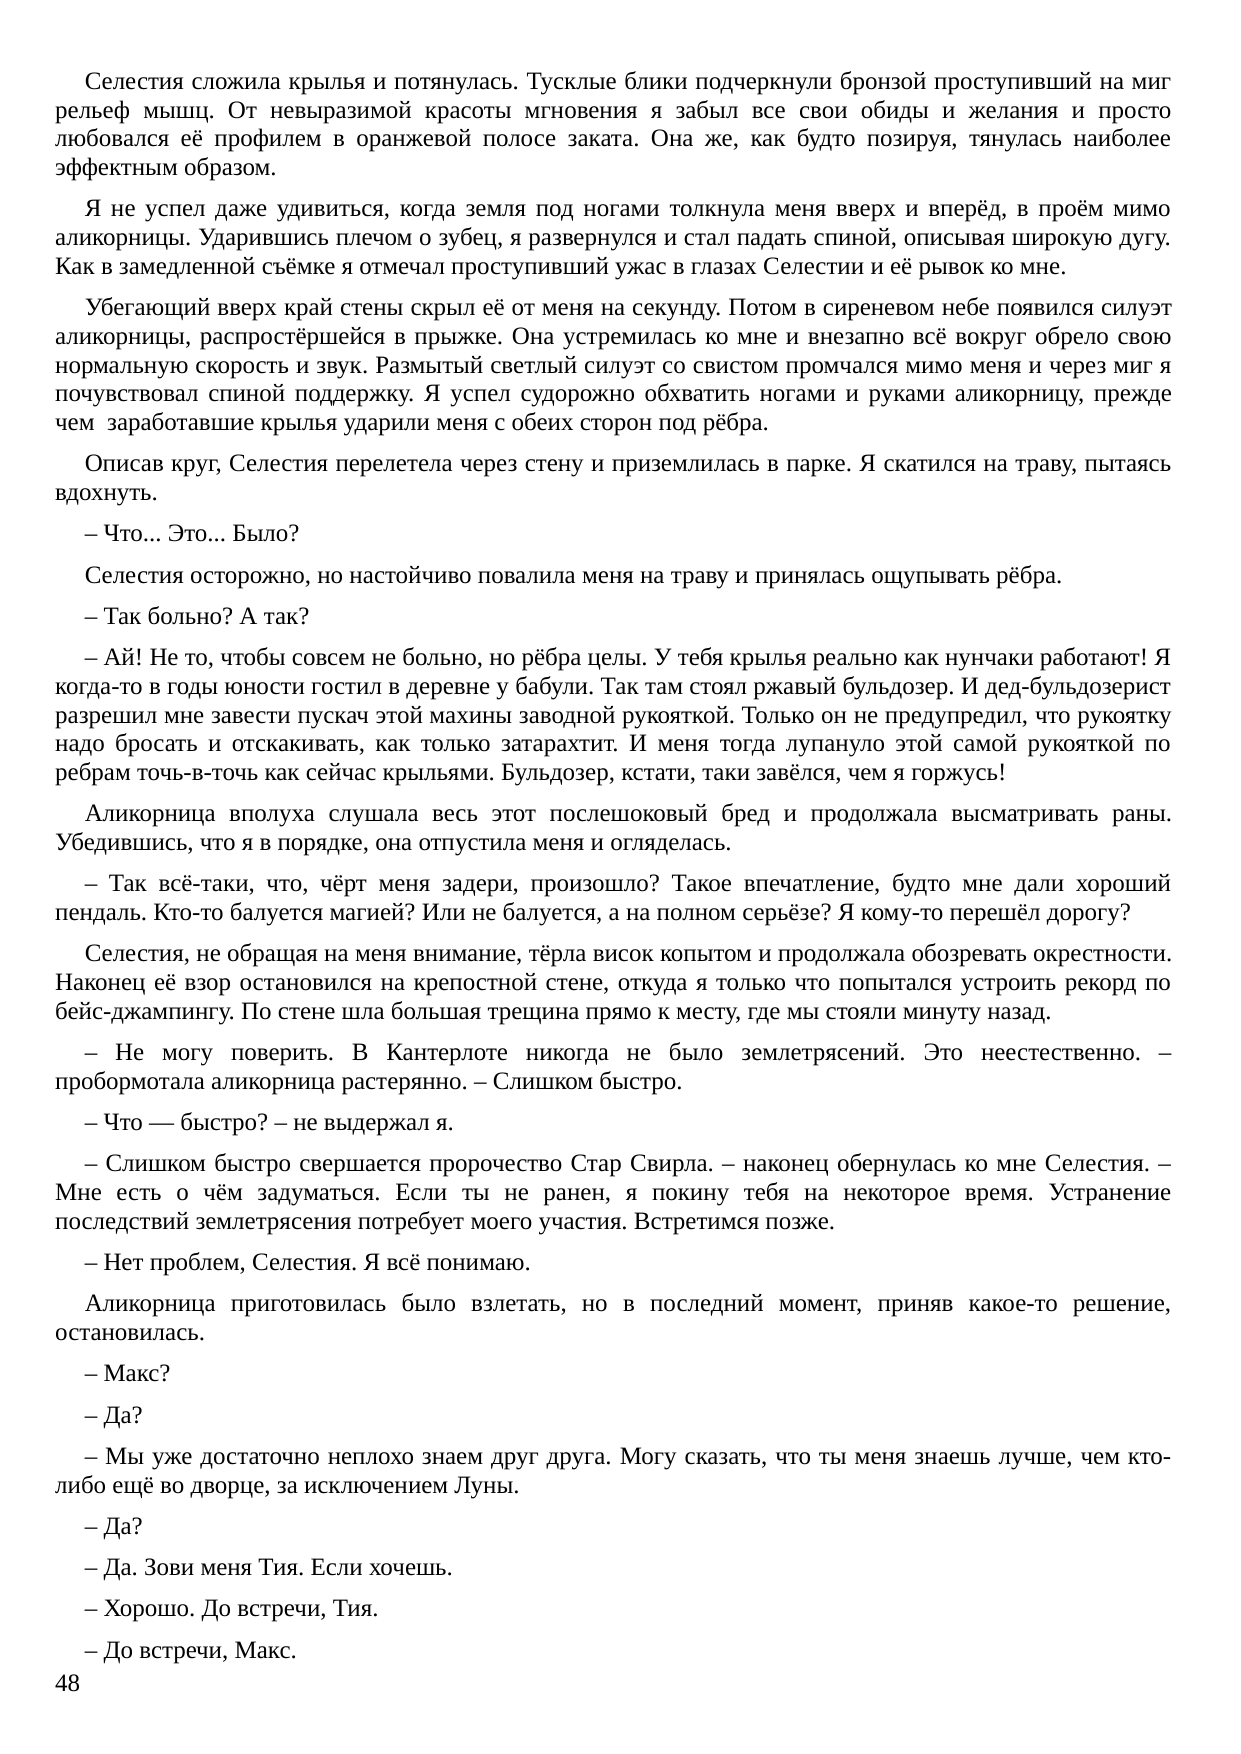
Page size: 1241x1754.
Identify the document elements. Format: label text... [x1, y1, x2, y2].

text – Да? [55, 1400, 1173, 1428]
text Убегающий вверх край стены скрыл её от меня на секунду. Потом в сиреневом небе появился силуэт аликорницы, распростёршейся в прыжке. Она устремилась ко мне и внезапно всё вокруг обрело свою нормальную скорость и звук. Размытый светлый силуэт со свистом промчался мимо меня и через миг я почувствовал спиной поддержку. Я успел судорожно обхватить ногами и руками аликорницу, прежде чем заработавшие крылья ударили меня с обеих сторон под рёбра. [55, 292, 1173, 436]
text – Так всё-таки, что, чёрт меня задери, произошло? Такое впечатление, будто мне дали хороший пендаль. Кто-то балуется магией? Или не балуется, а на полном серьёзе? Я кому-то перешёл дорогу? [55, 868, 1173, 926]
text – Нет проблем, Селестия. Я всё понимаю. [55, 1247, 1173, 1276]
text Селестия осторожно, но настойчиво повалила меня на траву и принялась ощупывать рёбра. [55, 560, 1173, 588]
text Селестия, не обращая на меня внимание, тёрла висок копытом и продолжала обозревать окрестности. Наконец её взор остановился на крепостной стене, откуда я только что попытался устроить рекорд по бейс-джампингу. По стене шла большая трещина прямо к месту, где мы стояли минуту назад. [55, 938, 1173, 1025]
text Описав круг, Селестия перелетела через стену и приземлилась в парке. Я скатился на траву, пытаясь вдохнуть. [55, 448, 1173, 506]
text Селестия сложила крылья и потянулась. Тусклые блики подчеркнули бронзой проступивший на миг рельеф мышц. От невыразимой красоты мгновения я забыл все свои обиды и желания и просто любовался её профилем в оранжевой полосе заката. Она же, как будто позируя, тянулась наиболее эффектным образом. [55, 66, 1173, 181]
text – Да? [55, 1511, 1173, 1540]
text Аликорница приготовилась было взлетать, но в последний момент, приняв какое-то решение, остановилась. [55, 1288, 1173, 1346]
text – Макс? [55, 1358, 1173, 1387]
text – Да. Зови меня Тия. Если хочешь. [55, 1552, 1173, 1581]
text Аликорница вполуха слушала весь этот послешоковый бред и продолжала высматривать раны. Убедившись, что я в порядке, она отпустила меня и огляделась. [55, 798, 1173, 856]
text – Ай! Не то, чтобы совсем не больно, но рёбра целы. У тебя крылья реально как нунчаки работают! Я когда-то в годы юности гостил в деревне у бабули. Так там стоял ржавый бульдозер. И дед-бульдозерист разрешил мне завести пускач этой махины заводной рукояткой. Только он не предупредил, что рукоятку надо бросать и отскакивать, как только затарахтит. И меня тогда лупануло этой самой рукояткой по ребрам точь-в-точь как сейчас крыльями. Бульдозер, кстати, таки завёлся, чем я горжусь! [55, 642, 1173, 786]
text – Что... Это... Было? [55, 518, 1173, 547]
text – Слишком быстро свершается пророчество Стар Свирла. – наконец обернулась ко мне Селестия. – Мне есть о чём задуматься. Если ты не ранен, я покину тебя на некоторое время. Устранение последствий землетрясения потребует моего участия. Встретимся позже. [55, 1148, 1173, 1235]
text – Что — быстро? – не выдержал я. [55, 1107, 1173, 1136]
text – Так больно? А так? [55, 601, 1173, 630]
text – Хорошо. До встречи, Тия. [55, 1593, 1173, 1622]
text – Мы уже достаточно неплохо знаем друг друга. Могу сказать, что ты меня знаешь лучше, чем кто-либо ещё во дворце, за исключением Луны. [55, 1441, 1173, 1498]
text Я не успел даже удивиться, когда земля под ногами толкнула меня вверх и вперёд, в проём мимо аликорницы. Ударившись плечом о зубец, я развернулся и стал падать спиной, описывая широкую дугу. Как в замедленной съёмке я отмечал проступивший ужас в глазах Селестии и её рывок ко мне. [55, 193, 1173, 280]
text – Не могу поверить. В Кантерлоте никогда не было землетрясений. Это неестественно. – пробормотала аликорница растерянно. – Слишком быстро. [55, 1037, 1173, 1095]
text – До встречи, Макс. [55, 1635, 1173, 1663]
